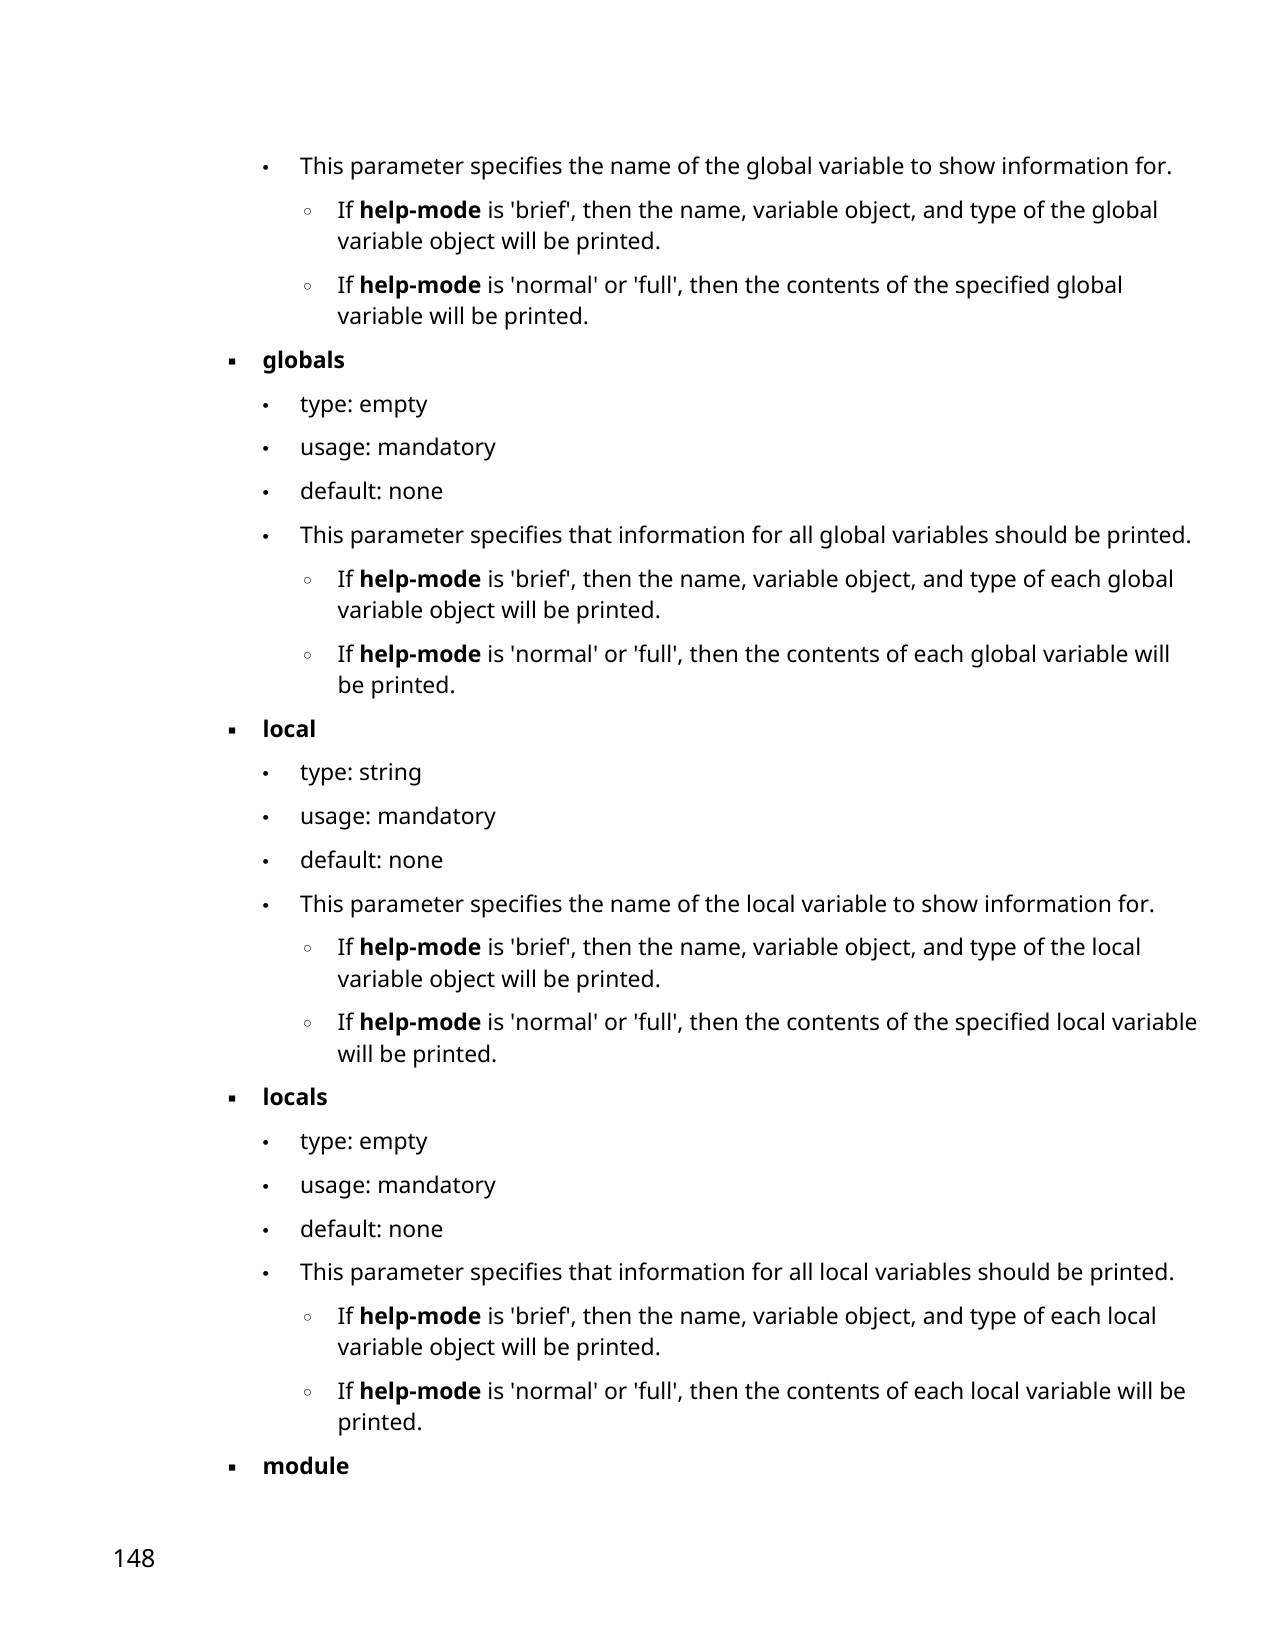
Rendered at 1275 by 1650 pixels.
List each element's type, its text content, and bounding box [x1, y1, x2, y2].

list If help-mode is 'normal' or 'full', then the contents of the specified local variable will be printed. [300, 1006, 1200, 1069]
list usage: mandatory [262, 800, 1200, 831]
list local [225, 712, 1200, 744]
list usage: mandatory [262, 431, 1200, 462]
list If help-mode is 'normal' or 'full', then the contents of the specified global variable will be printed. [300, 269, 1200, 331]
list This parameter specifies that information for all global variables should be printed. [262, 519, 1200, 550]
list This parameter specifies that information for all local variables should be printed. [262, 1256, 1200, 1287]
list type: empty [262, 1125, 1200, 1156]
list type: string [262, 756, 1200, 787]
list default: none [262, 844, 1200, 875]
list default: none [262, 475, 1200, 506]
list This parameter specifies the name of the global variable to show information for. [262, 150, 1200, 181]
list If help-mode is 'brief', then the name, variable object, and type of the global variable object will be printed. [300, 194, 1200, 256]
list If help-mode is 'normal' or 'full', then the contents of each local variable will be printed. [300, 1375, 1200, 1437]
list If help-mode is 'brief', then the name, variable object, and type of each global variable object will be printed. [300, 562, 1200, 625]
list type: empty [262, 387, 1200, 419]
list This parameter specifies the name of the local variable to show information for. [262, 887, 1200, 919]
list If help-mode is 'brief', then the name, variable object, and type of the local variable object will be printed. [300, 931, 1200, 994]
list usage: mandatory [262, 1169, 1200, 1200]
list If help-mode is 'brief', then the name, variable object, and type of each local variable object will be printed. [300, 1300, 1200, 1362]
list module [225, 1450, 1200, 1481]
list locals [225, 1081, 1200, 1112]
list If help-mode is 'normal' or 'full', then the contents of each global variable will be printed. [300, 637, 1200, 700]
list default: none [262, 1212, 1200, 1244]
list globals [225, 344, 1200, 375]
